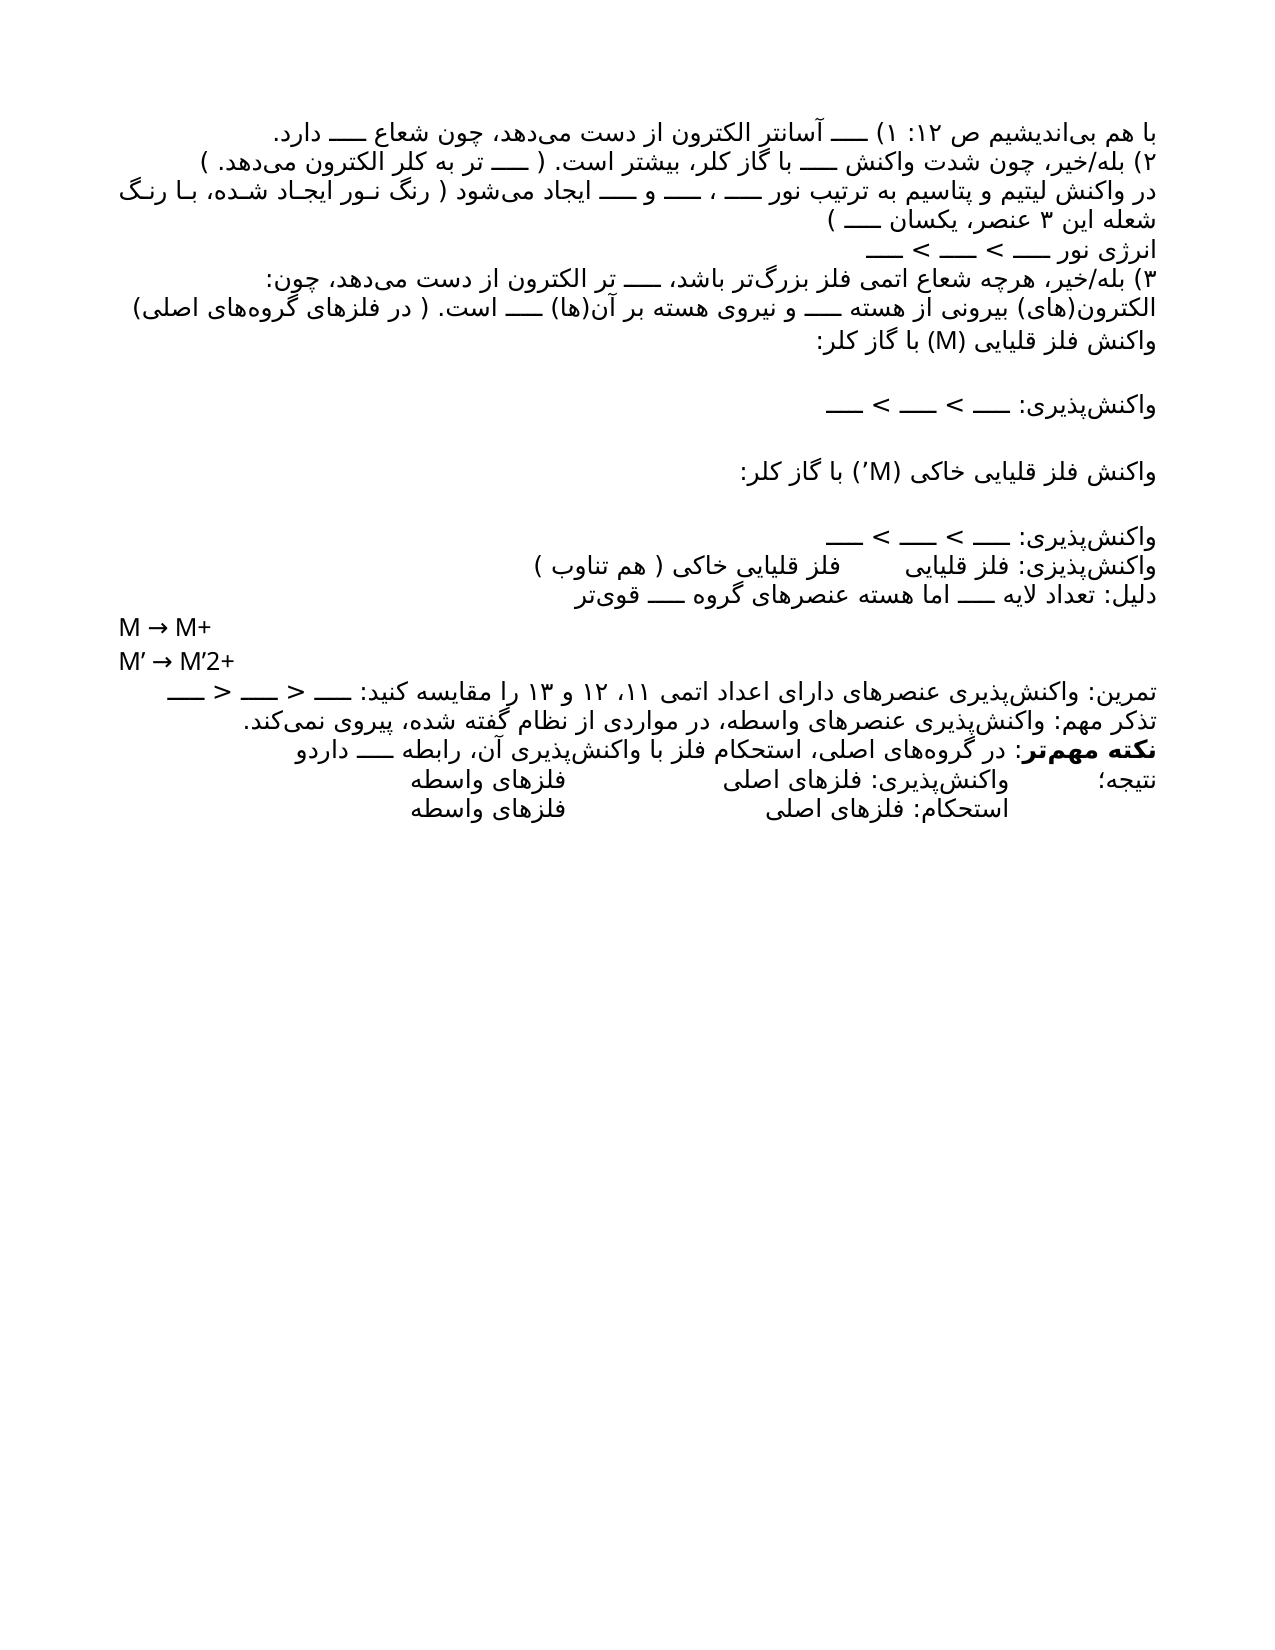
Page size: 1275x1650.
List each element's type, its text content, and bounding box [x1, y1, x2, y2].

text M → M+ [118, 609, 1157, 643]
text الکترون(های) بیرونی از هسته ـــــ و نیروی هسته بر آن(ها) ـــــ است. ( در فلز‌های گروه‌های اصلی) [118, 293, 1157, 322]
text در واکنش لیتیم و پتاسیم به ترتیب نور ـــــ ، ـــــ و ـــــ ایجاد می‌شود ( رنگ نور ایجاد شده، با رنگ شعله این ۳ عنصر، یکسان ـــــ ) [118, 176, 1157, 235]
text واکنش‌پذیری: ـــــ > ـــــ > ـــــ [118, 390, 1157, 419]
text با هم بی‌اندیشیم ص ۱۲: ۱) ـــــ آسانتر الکترون از دست می‌دهد، چون شعاع ـــــ دارد. [118, 118, 1157, 147]
text تذکر مهم: واکنش‌پذیری عنصر‌های واسطه، در مواردی از نظام گفته شده، پیروی نمی‌کند. [118, 707, 1157, 736]
text استحکام: فلز‌های اصلی فلز‌های واسطه [118, 794, 1157, 823]
text نتیجه؛ واکنش‌پذیری: فلز‌های اصلی فلز‌های واسطه [118, 765, 1157, 794]
text واکنش‌پذیری: ـــــ > ـــــ > ـــــ [118, 522, 1157, 551]
text ۲) بله/خیر، چون شدت واکنش ـــــ با گاز کلر، بیشتر است. ( ـــــ تر به کلر الکترون می‌دهد. ) [118, 147, 1157, 176]
text دلیل: تعداد لایه ـــــ اما هسته عنصر‌های گروه ـــــ قوی‌تر [118, 580, 1157, 609]
text تمرین: واکنش‌پذیری عنصر‌های دارای اعداد اتمی ۱۱، ۱۲ و ۱۳ را مقایسه کنید: ـــــ < ـــــ < ـــــ [118, 677, 1157, 707]
text واکنش‌پذیزی: فلز قلیایی فلز قلیایی خاکی ( هم تناوب ) [118, 551, 1157, 580]
text M’ → M’2+ [118, 643, 1157, 677]
text واکنش فلز قلیایی خاکی (M’) با گاز کلر: [118, 454, 1157, 488]
text نکته مهم‌تر: در گروه‌های اصلی، استحکام فلز با واکنش‌پذیری آن، رابطه ـــــ داردو [118, 736, 1157, 765]
text انرژی نور ـــــ > ـــــ > ـــــ [118, 235, 1157, 264]
text واکنش فلز قلیایی (M) با گاز کلر: [118, 322, 1157, 356]
text ۳) بله/خیر، هرچه شعاع اتمی فلز بزرگ‌تر باشد، ـــــ تر الکترون از دست می‌دهد، چون: [118, 264, 1157, 293]
